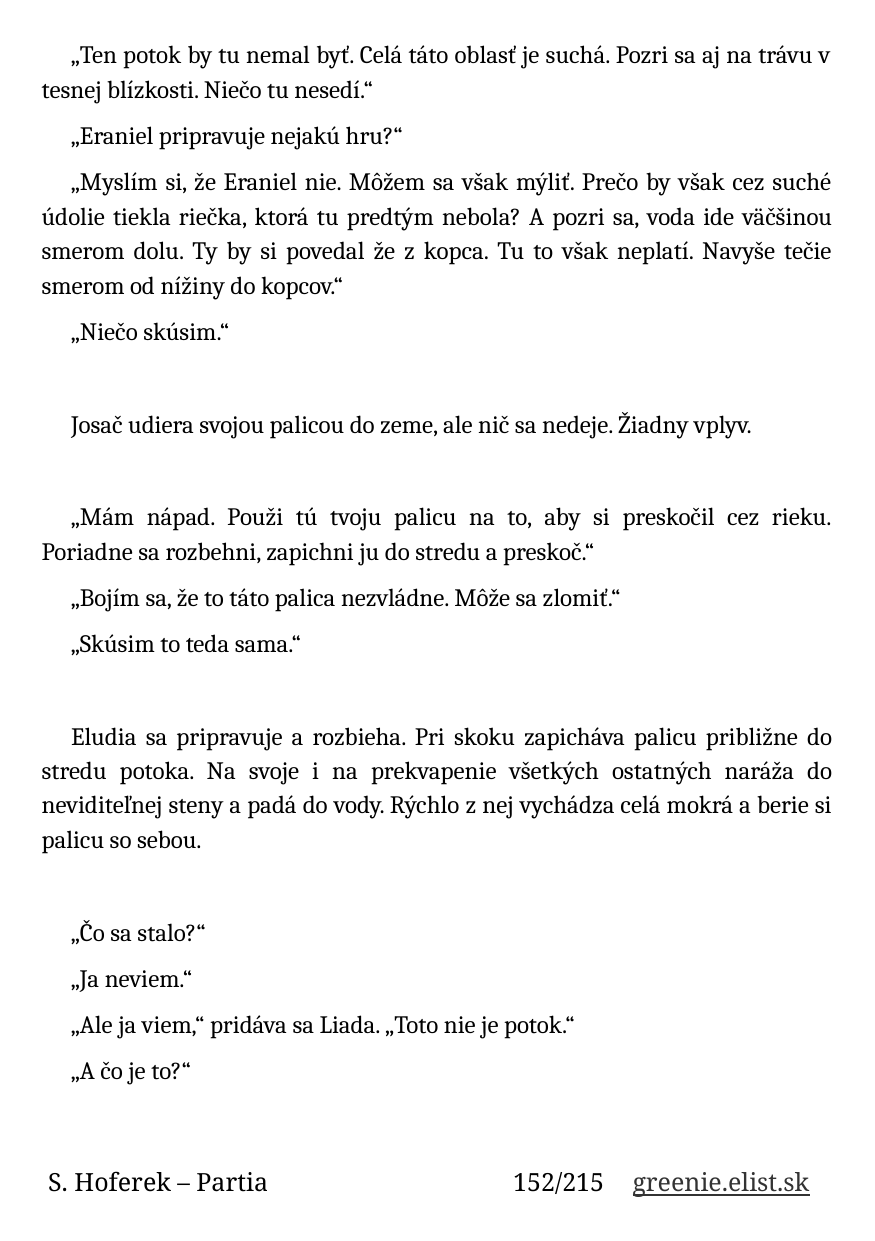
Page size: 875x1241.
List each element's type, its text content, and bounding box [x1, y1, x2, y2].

text Eludia sa pripravuje a rozbieha. Pri skoku zapicháva palicu približne do stredu potoka. Na svoje i na prekvapenie všetkých ostatných naráža do neviditeľnej steny a padá do vody. Rýchlo z nej vychádza celá mokrá a berie si palicu so sebou. [41, 722, 833, 855]
text „Ale ja viem,“ pridáva sa Liada. „Toto nie je potok.“ [41, 1011, 833, 1040]
text „Mám nápad. Použi tú tvoju palicu na to, aby si preskočil cez rieku. Poriadne sa rozbehni, zapichni ju do stredu a preskoč.“ [41, 503, 833, 566]
text „Ja neviem.“ [41, 965, 833, 993]
text „Čo sa stalo?“ [41, 918, 833, 947]
text „Ten potok by tu nemal byť. Celá táto oblasť je suchá. Pozri sa aj na trávu v tesnej blízkosti. Niečo tu nesedí.“ [41, 41, 833, 104]
text „Myslím si, že Eraniel nie. Môžem sa však mýliť. Prečo by však cez suché údolie tiekla riečka, ktorá tu predtým nebola? A pozri sa, voda ide väčšinou smerom dolu. Ty by si povedal že z kopca. Tu to však neplatí. Navyše tečie smerom od nížiny do kopcov.“ [41, 168, 833, 301]
text „Niečo skúsim.“ [41, 318, 833, 347]
text Josač udiera svojou palicou do zeme, ale nič sa nedeje. Žiadny vplyv. [41, 411, 833, 439]
text „Bojím sa, že to táto palica nezvládne. Môže sa zlomiť.“ [41, 584, 833, 612]
text „Eraniel pripravuje nejakú hru?“ [41, 122, 833, 151]
text „A čo je to?“ [41, 1057, 833, 1086]
text „Skúsim to teda sama.“ [41, 630, 833, 659]
